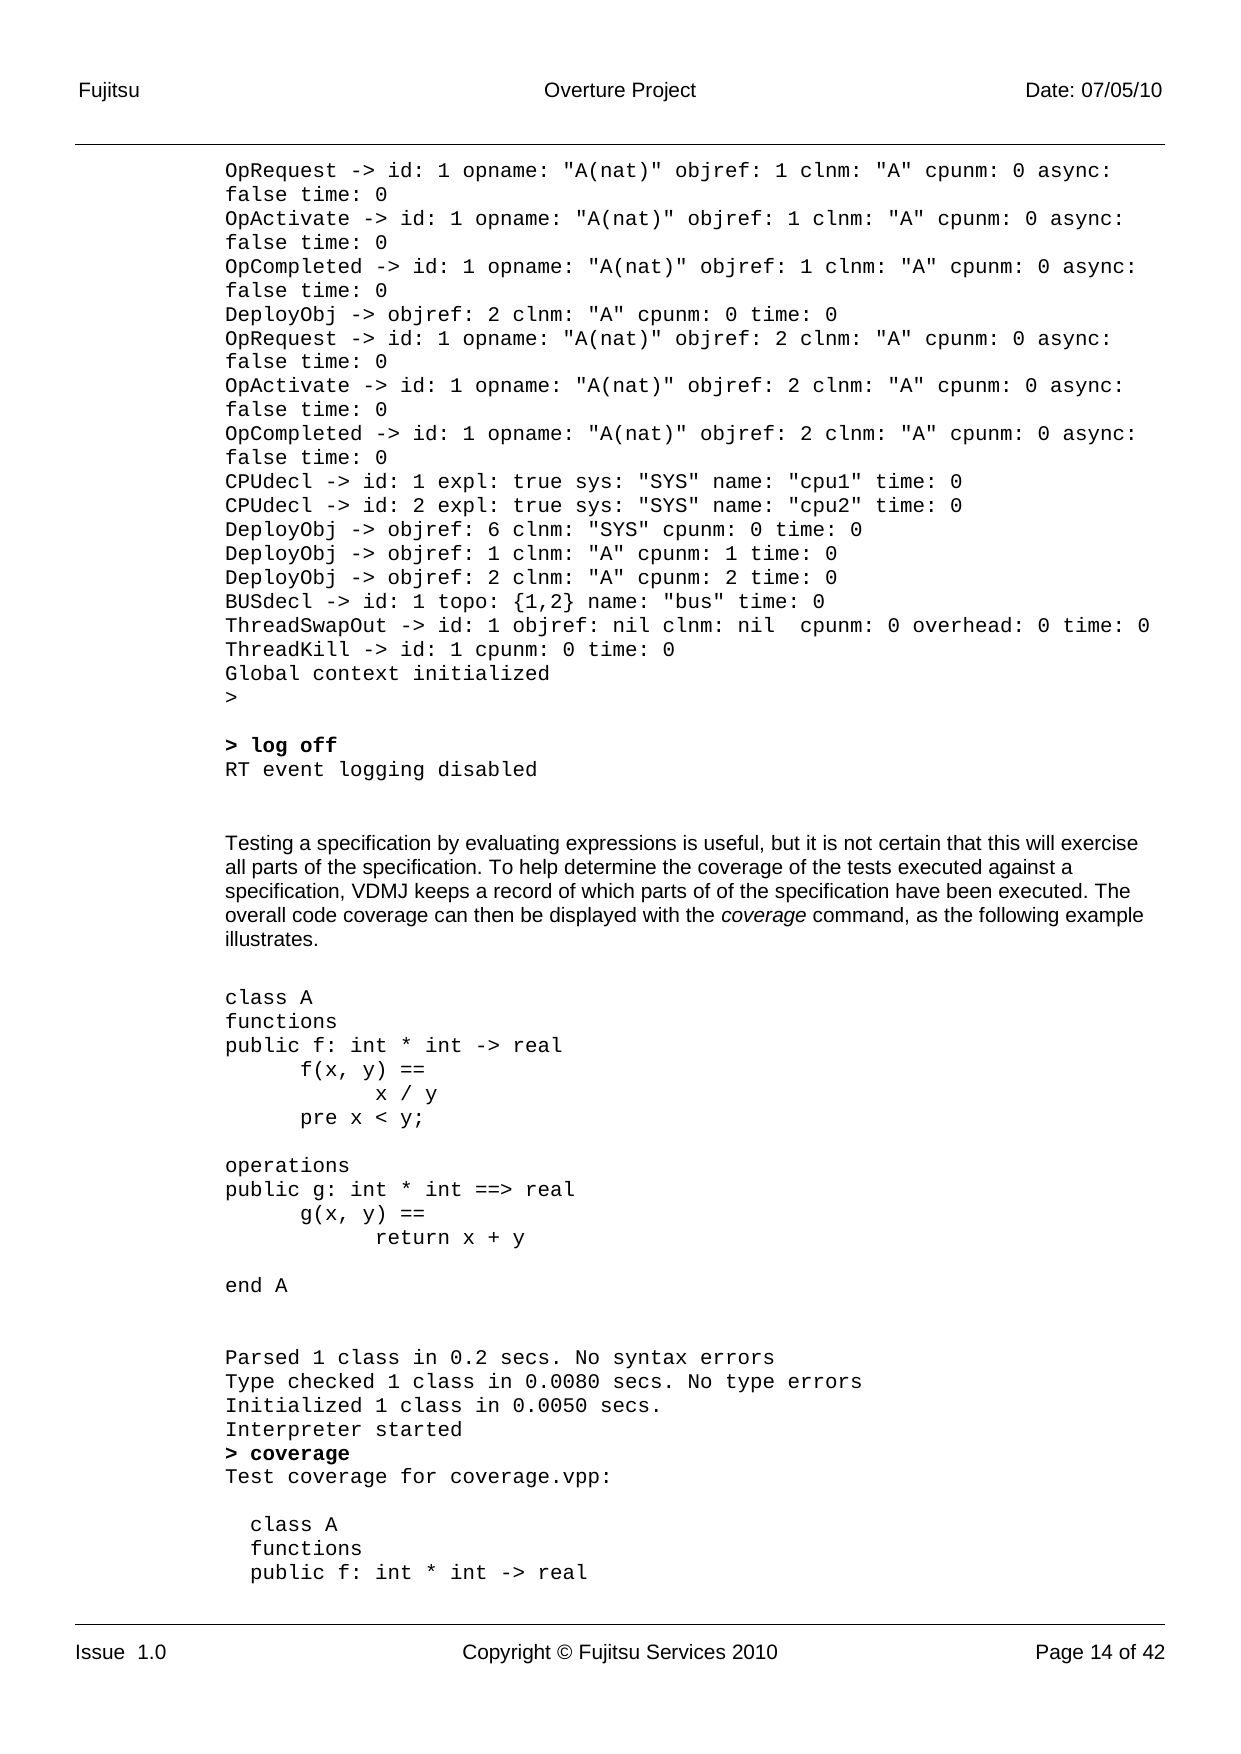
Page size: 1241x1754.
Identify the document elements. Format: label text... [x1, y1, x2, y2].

text end A [225, 1275, 1165, 1299]
text pre x < y; [225, 1107, 1165, 1131]
text DeployObj -> objref: 2 clnm: "A" cpunm: 0 time: 0 [225, 303, 1165, 327]
text > log off [225, 735, 1165, 759]
text Testing a specification by evaluating expressions is useful, but it is not certain that this will exercise all parts of the specification. To help determine the coverage of the tests executed against a specification, VDMJ keeps a record of which parts of of the specification have been executed. The overall code coverage can then be displayed with the coverage command, as the following example illustrates. [225, 831, 1165, 951]
text > [225, 687, 1165, 711]
text functions [225, 1538, 1165, 1562]
text CPUdecl -> id: 2 expl: true sys: "SYS" name: "cpu2" time: 0 [225, 495, 1165, 519]
text DeployObj -> objref: 6 clnm: "SYS" cpunm: 0 time: 0 [225, 519, 1165, 543]
text DeployObj -> objref: 1 clnm: "A" cpunm: 1 time: 0 [225, 543, 1165, 567]
text class A [225, 1514, 1165, 1538]
text OpRequest -> id: 1 opname: "A(nat)" objref: 1 clnm: "A" cpunm: 0 async: false time: 0 [225, 160, 1165, 208]
text OpRequest -> id: 1 opname: "A(nat)" objref: 2 clnm: "A" cpunm: 0 async: false time: 0 [225, 327, 1165, 375]
text public f: int * int -> real [225, 1562, 1165, 1586]
text public g: int * int ==> real [225, 1179, 1165, 1203]
text f(x, y) == [225, 1059, 1165, 1083]
text Interpreter started [225, 1418, 1165, 1442]
text operations [225, 1155, 1165, 1179]
text OpCompleted -> id: 1 opname: "A(nat)" objref: 2 clnm: "A" cpunm: 0 async: false time: 0 [225, 423, 1165, 471]
text RT event logging disabled [225, 759, 1165, 783]
text CPUdecl -> id: 1 expl: true sys: "SYS" name: "cpu1" time: 0 [225, 471, 1165, 495]
text class A [225, 987, 1165, 1011]
text > coverage [225, 1442, 1165, 1466]
text public f: int * int -> real [225, 1035, 1165, 1059]
text ThreadKill -> id: 1 cpunm: 0 time: 0 [225, 639, 1165, 663]
text OpCompleted -> id: 1 opname: "A(nat)" objref: 1 clnm: "A" cpunm: 0 async: false time: 0 [225, 256, 1165, 303]
text return x + y [225, 1227, 1165, 1251]
text Type checked 1 class in 0.0080 secs. No type errors [225, 1371, 1165, 1394]
text BUSdecl -> id: 1 topo: {1,2} name: "bus" time: 0 [225, 591, 1165, 615]
text Test coverage for coverage.vpp: [225, 1466, 1165, 1490]
text functions [225, 1011, 1165, 1035]
text OpActivate -> id: 1 opname: "A(nat)" objref: 1 clnm: "A" cpunm: 0 async: false time: 0 [225, 208, 1165, 256]
text Parsed 1 class in 0.2 secs. No syntax errors [225, 1347, 1165, 1371]
text g(x, y) == [225, 1203, 1165, 1227]
text DeployObj -> objref: 2 clnm: "A" cpunm: 2 time: 0 [225, 567, 1165, 591]
text OpActivate -> id: 1 opname: "A(nat)" objref: 2 clnm: "A" cpunm: 0 async: false time: 0 [225, 375, 1165, 423]
text Global context initialized [225, 663, 1165, 687]
text x / y [225, 1083, 1165, 1107]
text ThreadSwapOut -> id: 1 objref: nil clnm: nil cpunm: 0 overhead: 0 time: 0 [225, 615, 1165, 639]
text Initialized 1 class in 0.0050 secs. [225, 1394, 1165, 1418]
